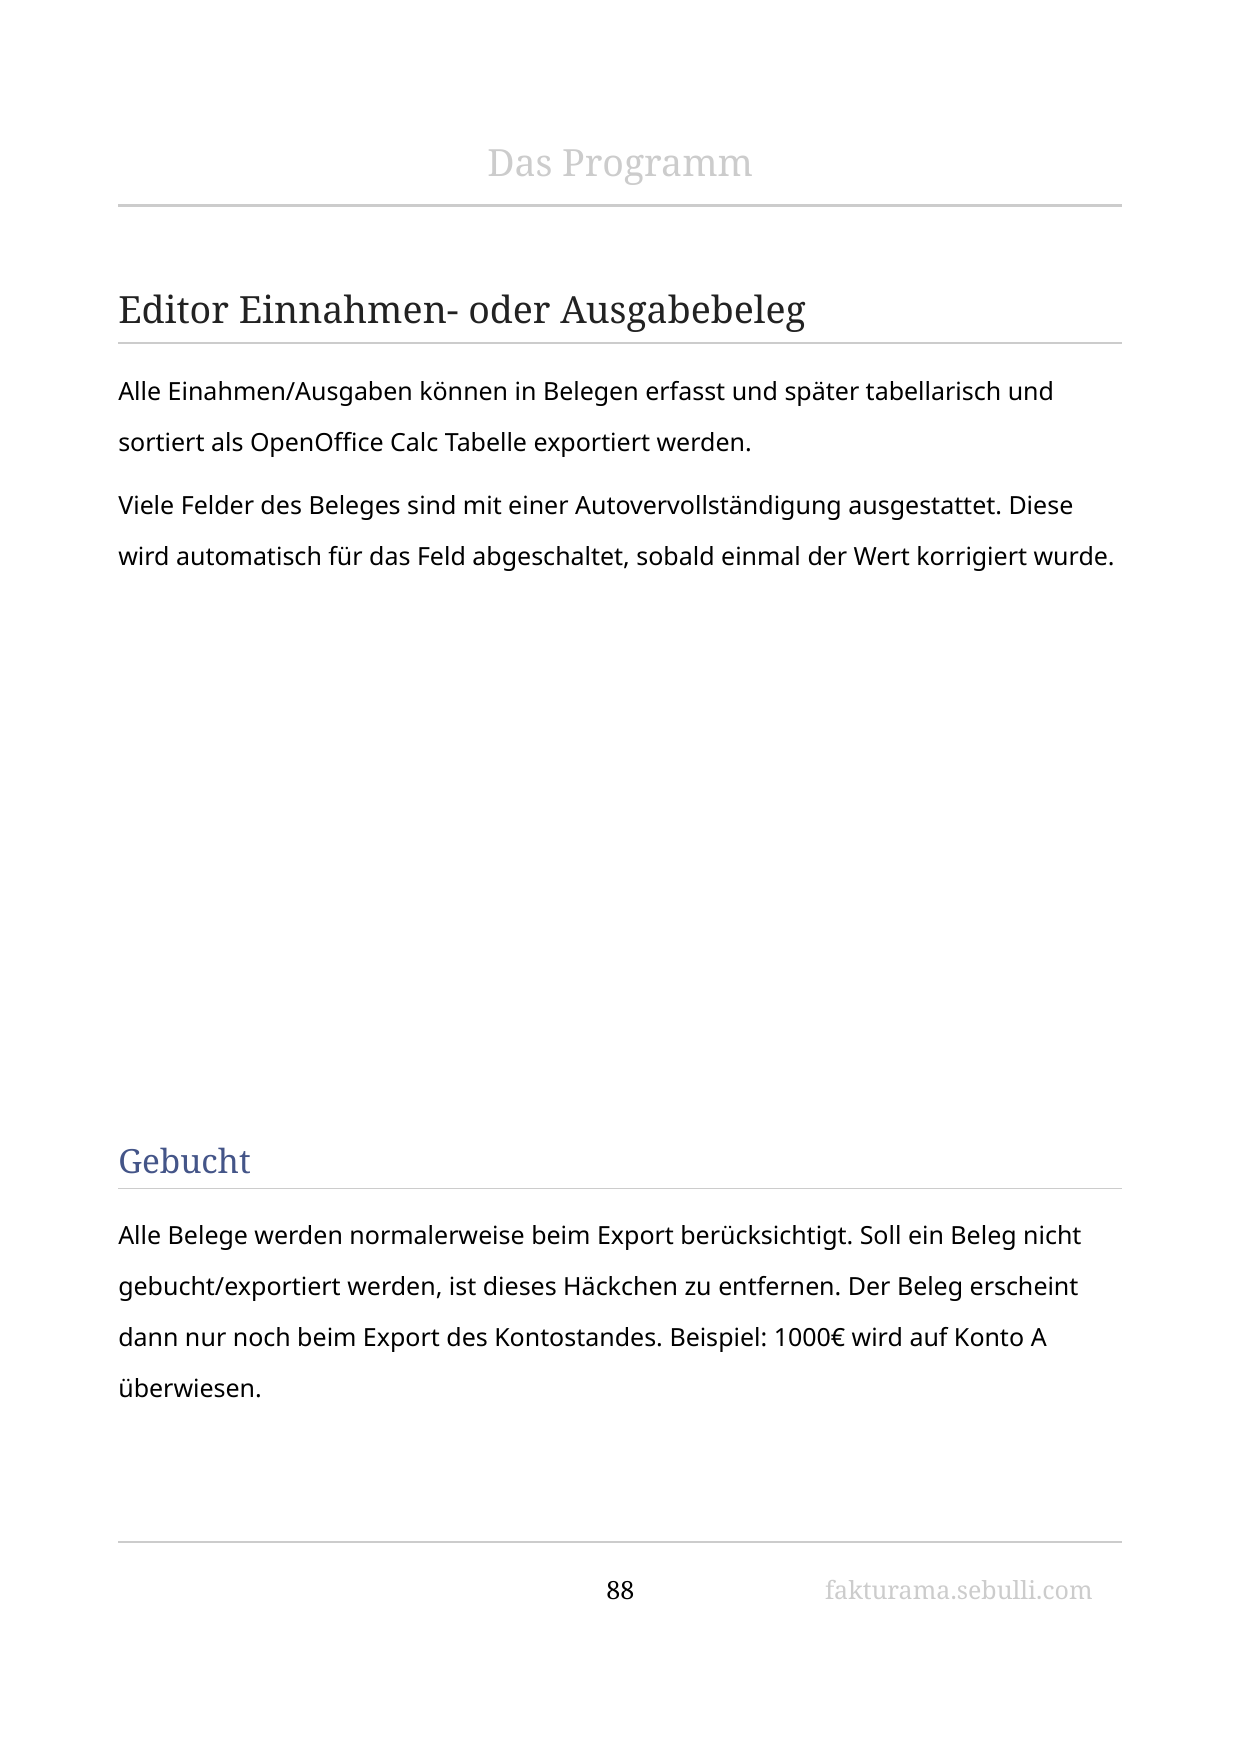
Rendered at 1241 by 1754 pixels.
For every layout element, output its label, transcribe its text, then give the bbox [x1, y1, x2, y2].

text Alle Belege werden normalerweise beim Export berücksichtigt. Soll ein Beleg nicht gebucht/exportiert werden, ist dieses Häckchen zu entfernen. Der Beleg erscheint dann nur noch beim Export des Kontostandes. Beispiel: 1000€ wird auf Konto A überwiesen. [118, 1218, 1122, 1405]
text Alle Einahmen/Ausgaben können in Belegen erfasst und später tabellarisch und sortiert als OpenOffice Calc Tabelle exportiert werden. [118, 373, 1122, 458]
subtitle Gebucht [118, 1138, 1122, 1188]
subtitle Editor Einnahmen- oder Ausgabebeleg [118, 283, 1122, 342]
text Viele Felder des Beleges sind mit einer Autovervollständigung ausgestattet. Diese wird automatisch für das Feld abgeschaltet, sobald einmal der Wert korrigiert wurde. [118, 488, 1122, 573]
